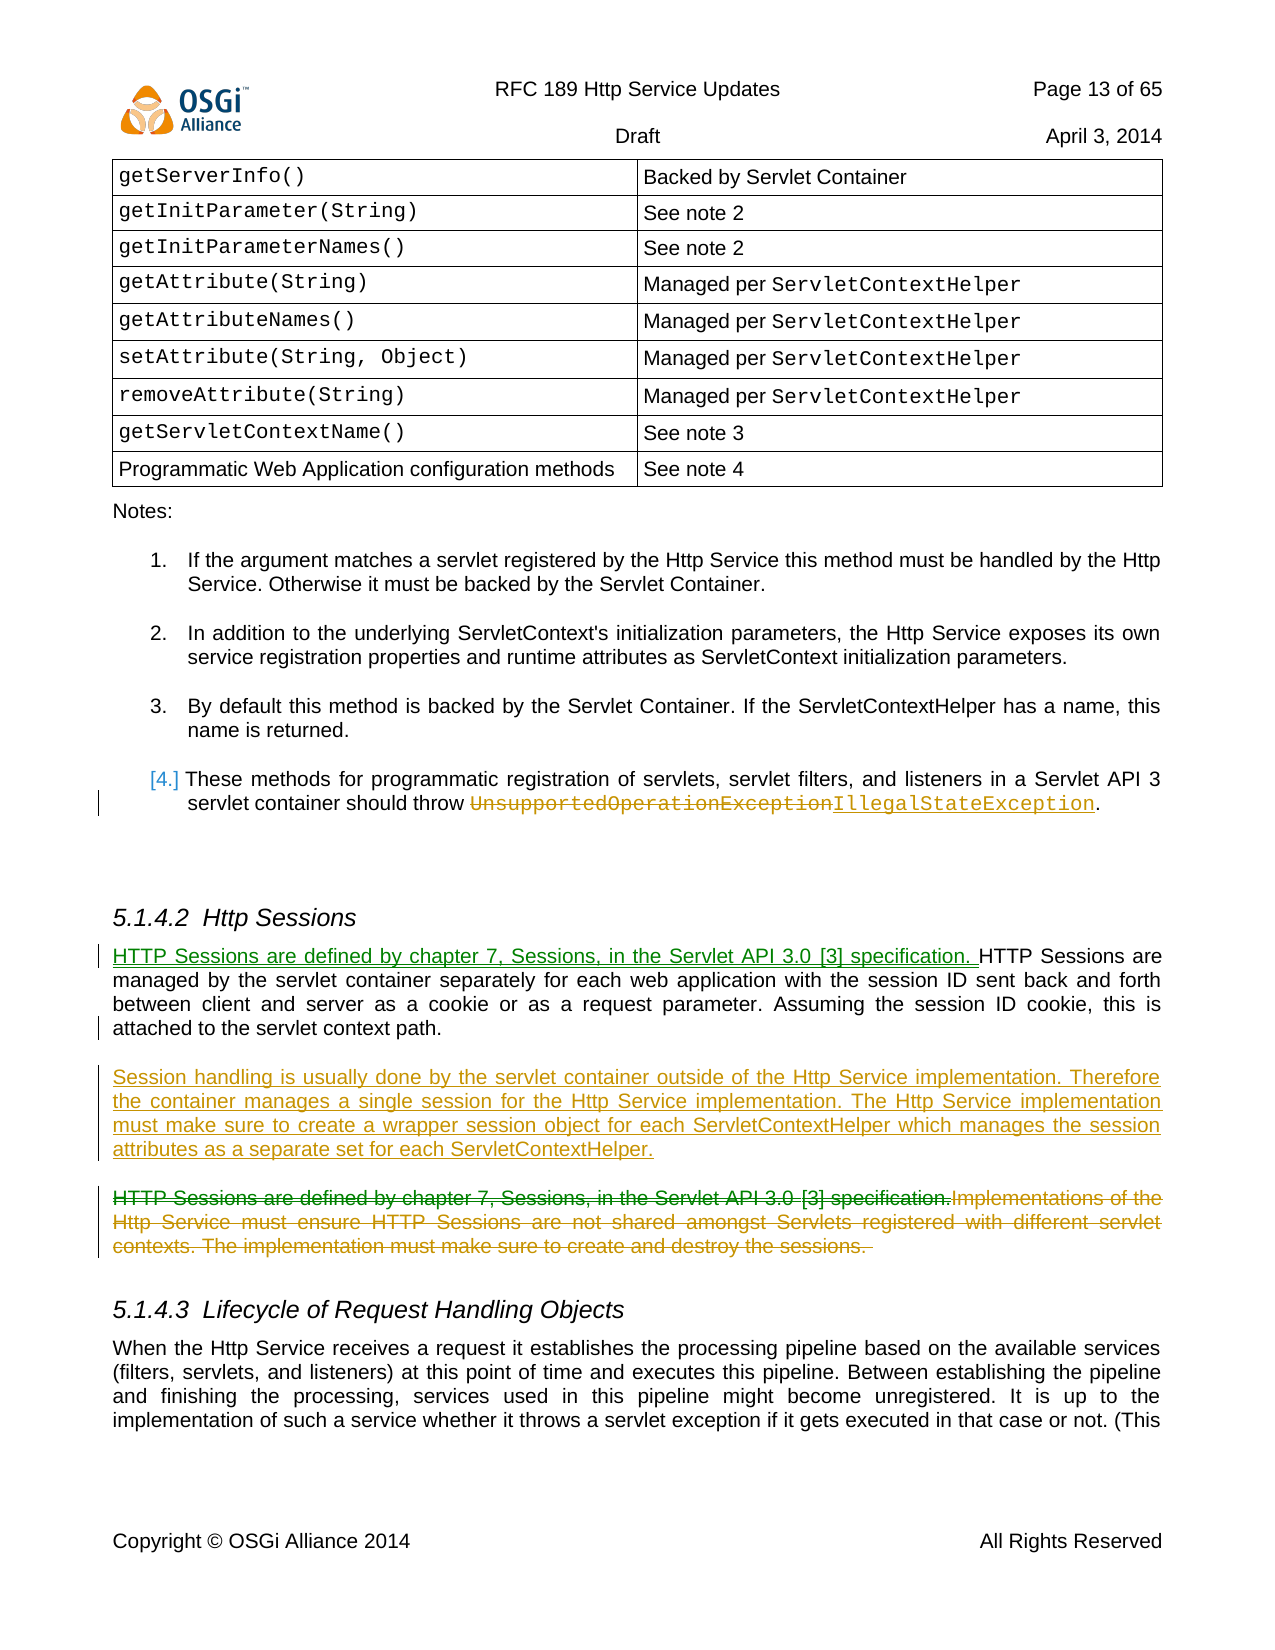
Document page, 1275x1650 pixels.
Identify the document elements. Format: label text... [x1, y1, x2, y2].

table_cell Managed per ServletContextHelper [638, 341, 1162, 378]
table_cell See note 4. [638, 452, 1162, 486]
text When the Http Service receives a request it establishes the processing pipeline based on the available services (filters, servlets, and listeners) at this point of time and executes this pipeline. Between establishing the pipeline and finishing the processing, services used in this pipeline might become unregistered. It is up to the implementation of such a service whether it throws a servlet exception if it gets executed in that case or not. (This [112, 1336, 1162, 1432]
table_cell getAttributeNames() [113, 304, 637, 340]
table_cell Programmatic Web Application configuration methods [113, 452, 637, 486]
list If the argument matches a servlet registered by the Http Service this method must be handled by the Http Service. Otherwise it must be backed by the Servlet Container. [150, 548, 1162, 596]
table_cell Managed per ServletContextHelper [638, 267, 1162, 303]
picture [113, 78, 257, 142]
text Notes: [112, 499, 1162, 523]
list In addition to the underlying ServletContext's initialization parameters, the Http Service exposes its own service registration properties and runtime attributes as ServletContext initialization parameters. [150, 621, 1162, 668]
subtitle Lifecycle of Request Handling Objects [112, 1295, 1162, 1324]
table_cell removeAttribute(String) [113, 379, 637, 415]
table_cell getServletContextName() [113, 416, 637, 451]
table_cell Managed per ServletContextHelper [638, 379, 1162, 415]
list By default this method is backed by the Servlet Container. If the ServletContextHelper has a name, this name is returned. [150, 693, 1162, 741]
table_cell getInitParameter(String) [113, 196, 637, 230]
text must make sure to create a wrapper session object for each ServletContextHelper which manages the session attributes as a separate set for each ServletContextHelper. [112, 1111, 1162, 1161]
table_cell See note 2. [638, 231, 1162, 266]
table_cell getInitParameterNames() [113, 231, 637, 266]
list These methods for programmatic registration of servlets, servlet filters, and listeners in a Servlet API 3 servlet container should throw IllegalStateException. [150, 766, 1162, 816]
text Session handling is usually done by the servlet container outside of the Http Service implementation. Therefore the container manages a single session for the Http Service implementation. The Http Service implementation [112, 1065, 1162, 1110]
table_cell Managed per ServletContextHelper [638, 304, 1162, 340]
table_cell Backed by Servlet Container [638, 160, 1162, 194]
text HTTP Sessions are defined by chapter 7, Sessions, in the Servlet API 3.0 [3]. specification. HTTP Sessions are managed by the servlet container separately for each web application with the session ID sent back and forth between client and server as a cookie or as a request parameter. Assuming the session ID cookie, this is attached to the servlet context path. [112, 944, 1162, 1040]
table_cell getServerInfo() [113, 160, 637, 194]
table_cell getAttribute(String) [113, 267, 637, 303]
table_cell See note 2. [638, 196, 1162, 230]
subtitle Http Sessions [112, 903, 1162, 931]
table_cell See note 3. [638, 416, 1162, 451]
table_cell setAttribute(String, Object) [113, 341, 637, 378]
